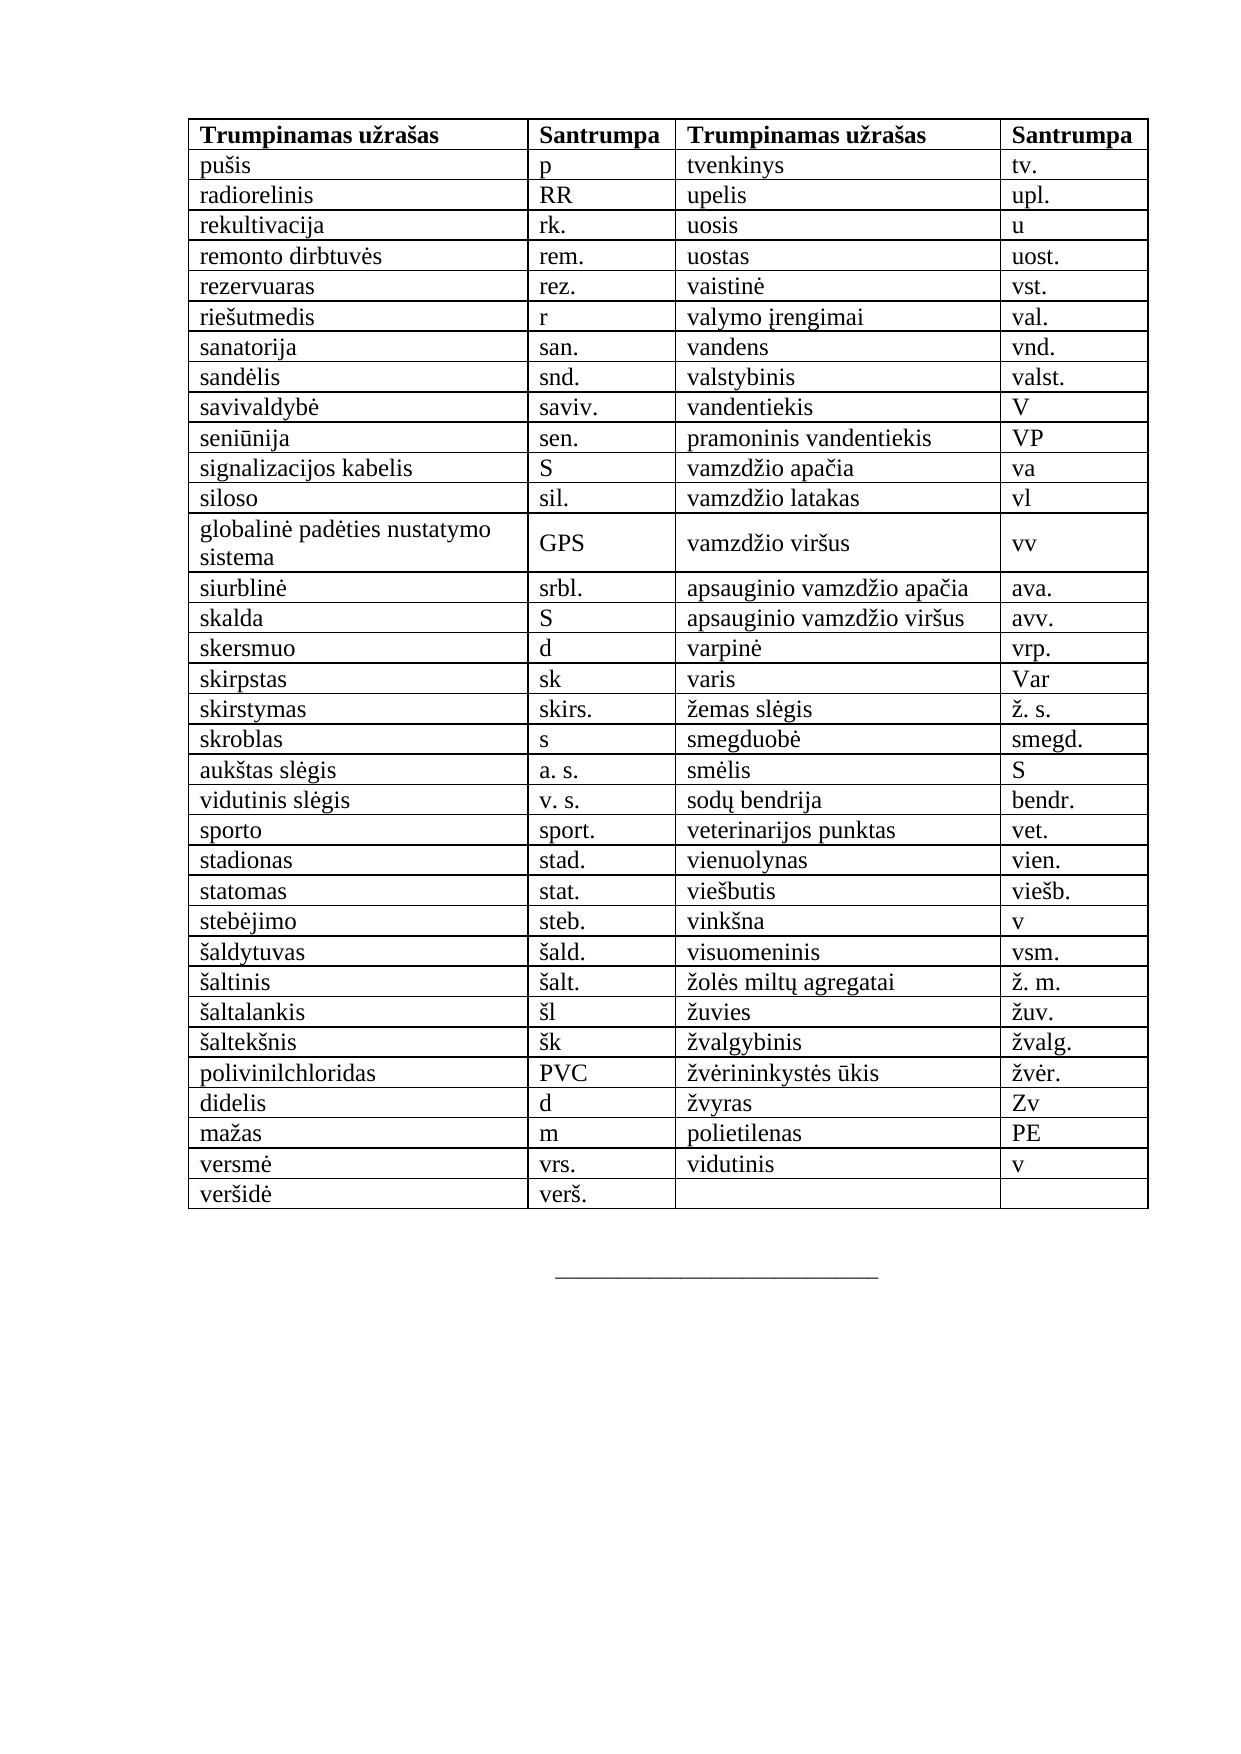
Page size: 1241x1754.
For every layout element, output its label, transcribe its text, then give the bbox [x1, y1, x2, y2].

table_cell sandėlis [189, 362, 527, 391]
table_cell tvenkinys [676, 150, 1000, 179]
table_cell apsauginio vamzdžio apačia [676, 573, 1000, 602]
table_cell stad. [529, 846, 675, 874]
table_cell sk [529, 664, 675, 692]
table_cell uostas [676, 241, 1000, 270]
table_cell viešbutis [676, 876, 1000, 905]
table_cell signalizacijos kabelis [189, 453, 527, 482]
table_cell polivinilchloridas [189, 1058, 527, 1087]
table_cell smegd. [1001, 725, 1147, 753]
table_cell tv. [1001, 150, 1147, 179]
table_cell viešb. [1001, 876, 1147, 905]
table_cell žvyras [676, 1088, 1000, 1117]
table_cell žvėrininkystės ūkis [676, 1058, 1000, 1087]
table_cell u [1001, 211, 1147, 239]
table_header Santrumpa [529, 120, 675, 148]
table_cell apsauginio vamzdžio viršus [676, 603, 1000, 632]
table_cell aukštas slėgis [189, 755, 527, 783]
table_cell rez. [529, 271, 675, 300]
table_header Santrumpa [1001, 120, 1147, 148]
table_cell šaltinis [189, 967, 527, 996]
table_cell vnd. [1001, 332, 1147, 361]
table_cell r [529, 302, 675, 330]
table_cell šaltekšnis [189, 1028, 527, 1056]
table_cell d [529, 633, 675, 662]
table_cell skirpstas [189, 664, 527, 692]
table_cell varis [676, 664, 1000, 692]
table_cell upelis [676, 180, 1000, 209]
table_cell vandens [676, 332, 1000, 361]
table_cell sil. [529, 483, 675, 512]
table_cell vst. [1001, 271, 1147, 300]
table_cell vinkšna [676, 906, 1000, 935]
table_cell stebėjimo [189, 906, 527, 935]
table_cell siloso [189, 483, 527, 512]
table_cell vien. [1001, 846, 1147, 874]
table_cell vidutinis slėgis [189, 785, 527, 814]
table_cell žvalgybinis [676, 1028, 1000, 1056]
table_cell vamzdžio viršus [676, 514, 1000, 571]
table_cell V [1001, 393, 1147, 421]
table_cell saviv. [529, 393, 675, 421]
table_cell rk. [529, 211, 675, 239]
table_cell val. [1001, 302, 1147, 330]
table_cell [1001, 1179, 1147, 1208]
table_cell vaistinė [676, 271, 1000, 300]
table_cell PVC [529, 1058, 675, 1087]
table_cell žvalg. [1001, 1028, 1147, 1056]
table_cell seniūnija [189, 423, 527, 452]
table_cell smegduobė [676, 725, 1000, 753]
table_cell sporto [189, 815, 527, 844]
table_cell šaldytuvas [189, 937, 527, 965]
table_cell RR [529, 180, 675, 209]
text _______________________________ [177, 1257, 1181, 1281]
table_cell globalinė padėties nustatymo sistema [189, 514, 527, 571]
table_cell vrp. [1001, 633, 1147, 662]
table_cell vienuolynas [676, 846, 1000, 874]
table_header Trumpinamas užrašas [189, 120, 527, 148]
table_cell riešutmedis [189, 302, 527, 330]
table_cell skersmuo [189, 633, 527, 662]
table_cell vl [1001, 483, 1147, 512]
table_cell polietilenas [676, 1118, 1000, 1147]
table_cell šaltalankis [189, 997, 527, 1026]
table_cell v. s. [529, 785, 675, 814]
table_cell S [529, 453, 675, 482]
table_cell v [1001, 1149, 1147, 1177]
table_cell PE [1001, 1118, 1147, 1147]
table_cell san. [529, 332, 675, 361]
table_cell vsm. [1001, 937, 1147, 965]
table_cell vrs. [529, 1149, 675, 1177]
table_cell siurblinė [189, 573, 527, 602]
table_cell radiorelinis [189, 180, 527, 209]
table_cell uosis [676, 211, 1000, 239]
table_cell Var [1001, 664, 1147, 692]
table_cell v [1001, 906, 1147, 935]
table_cell šl [529, 997, 675, 1026]
table_cell veterinarijos punktas [676, 815, 1000, 844]
table_cell skirs. [529, 694, 675, 723]
table_cell žuv. [1001, 997, 1147, 1026]
table_cell visuomeninis [676, 937, 1000, 965]
table_cell didelis [189, 1088, 527, 1117]
table_cell snd. [529, 362, 675, 391]
table_cell vet. [1001, 815, 1147, 844]
table_header Trumpinamas užrašas [676, 120, 1000, 148]
table_cell varpinė [676, 633, 1000, 662]
table_cell sen. [529, 423, 675, 452]
table_cell srbl. [529, 573, 675, 602]
table_cell uost. [1001, 241, 1147, 270]
table_cell a. s. [529, 755, 675, 783]
table_cell avv. [1001, 603, 1147, 632]
table_cell skroblas [189, 725, 527, 753]
table_cell GPS [529, 514, 675, 571]
table_cell skalda [189, 603, 527, 632]
table_cell bendr. [1001, 785, 1147, 814]
table_cell S [1001, 755, 1147, 783]
table_cell stadionas [189, 846, 527, 874]
table_cell žuvies [676, 997, 1000, 1026]
table_cell vidutinis [676, 1149, 1000, 1177]
table_cell remonto dirbtuvės [189, 241, 527, 270]
table_cell statomas [189, 876, 527, 905]
table_cell sport. [529, 815, 675, 844]
table_cell ž. m. [1001, 967, 1147, 996]
table_cell valstybinis [676, 362, 1000, 391]
table_cell rekultivacija [189, 211, 527, 239]
table_cell S [529, 603, 675, 632]
table_cell šald. [529, 937, 675, 965]
table_cell smėlis [676, 755, 1000, 783]
table_cell va [1001, 453, 1147, 482]
table_cell verš. [529, 1179, 675, 1208]
table_cell VP [1001, 423, 1147, 452]
table_cell upl. [1001, 180, 1147, 209]
table_cell steb. [529, 906, 675, 935]
table_cell žemas slėgis [676, 694, 1000, 723]
table_cell rezervuaras [189, 271, 527, 300]
table_cell veršidė [189, 1179, 527, 1208]
table_cell valst. [1001, 362, 1147, 391]
table_cell šalt. [529, 967, 675, 996]
table_cell rem. [529, 241, 675, 270]
table_cell valymo įrengimai [676, 302, 1000, 330]
table_cell [676, 1179, 1000, 1208]
table_cell sodų bendrija [676, 785, 1000, 814]
table_cell stat. [529, 876, 675, 905]
table_cell mažas [189, 1118, 527, 1147]
table_cell ava. [1001, 573, 1147, 602]
table_cell žolės miltų agregatai [676, 967, 1000, 996]
table_cell vv [1001, 514, 1147, 571]
table_cell d [529, 1088, 675, 1117]
table_cell m [529, 1118, 675, 1147]
table_cell sanatorija [189, 332, 527, 361]
table_cell versmė [189, 1149, 527, 1177]
table_cell vamzdžio apačia [676, 453, 1000, 482]
table_cell Zv [1001, 1088, 1147, 1117]
table_cell skirstymas [189, 694, 527, 723]
table_cell p [529, 150, 675, 179]
table_cell savivaldybė [189, 393, 527, 421]
table_cell s [529, 725, 675, 753]
table_cell pramoninis vandentiekis [676, 423, 1000, 452]
table_cell pušis [189, 150, 527, 179]
table_cell vandentiekis [676, 393, 1000, 421]
table_cell ž. s. [1001, 694, 1147, 723]
table_cell žvėr. [1001, 1058, 1147, 1087]
table_cell šk [529, 1028, 675, 1056]
table_cell vamzdžio latakas [676, 483, 1000, 512]
